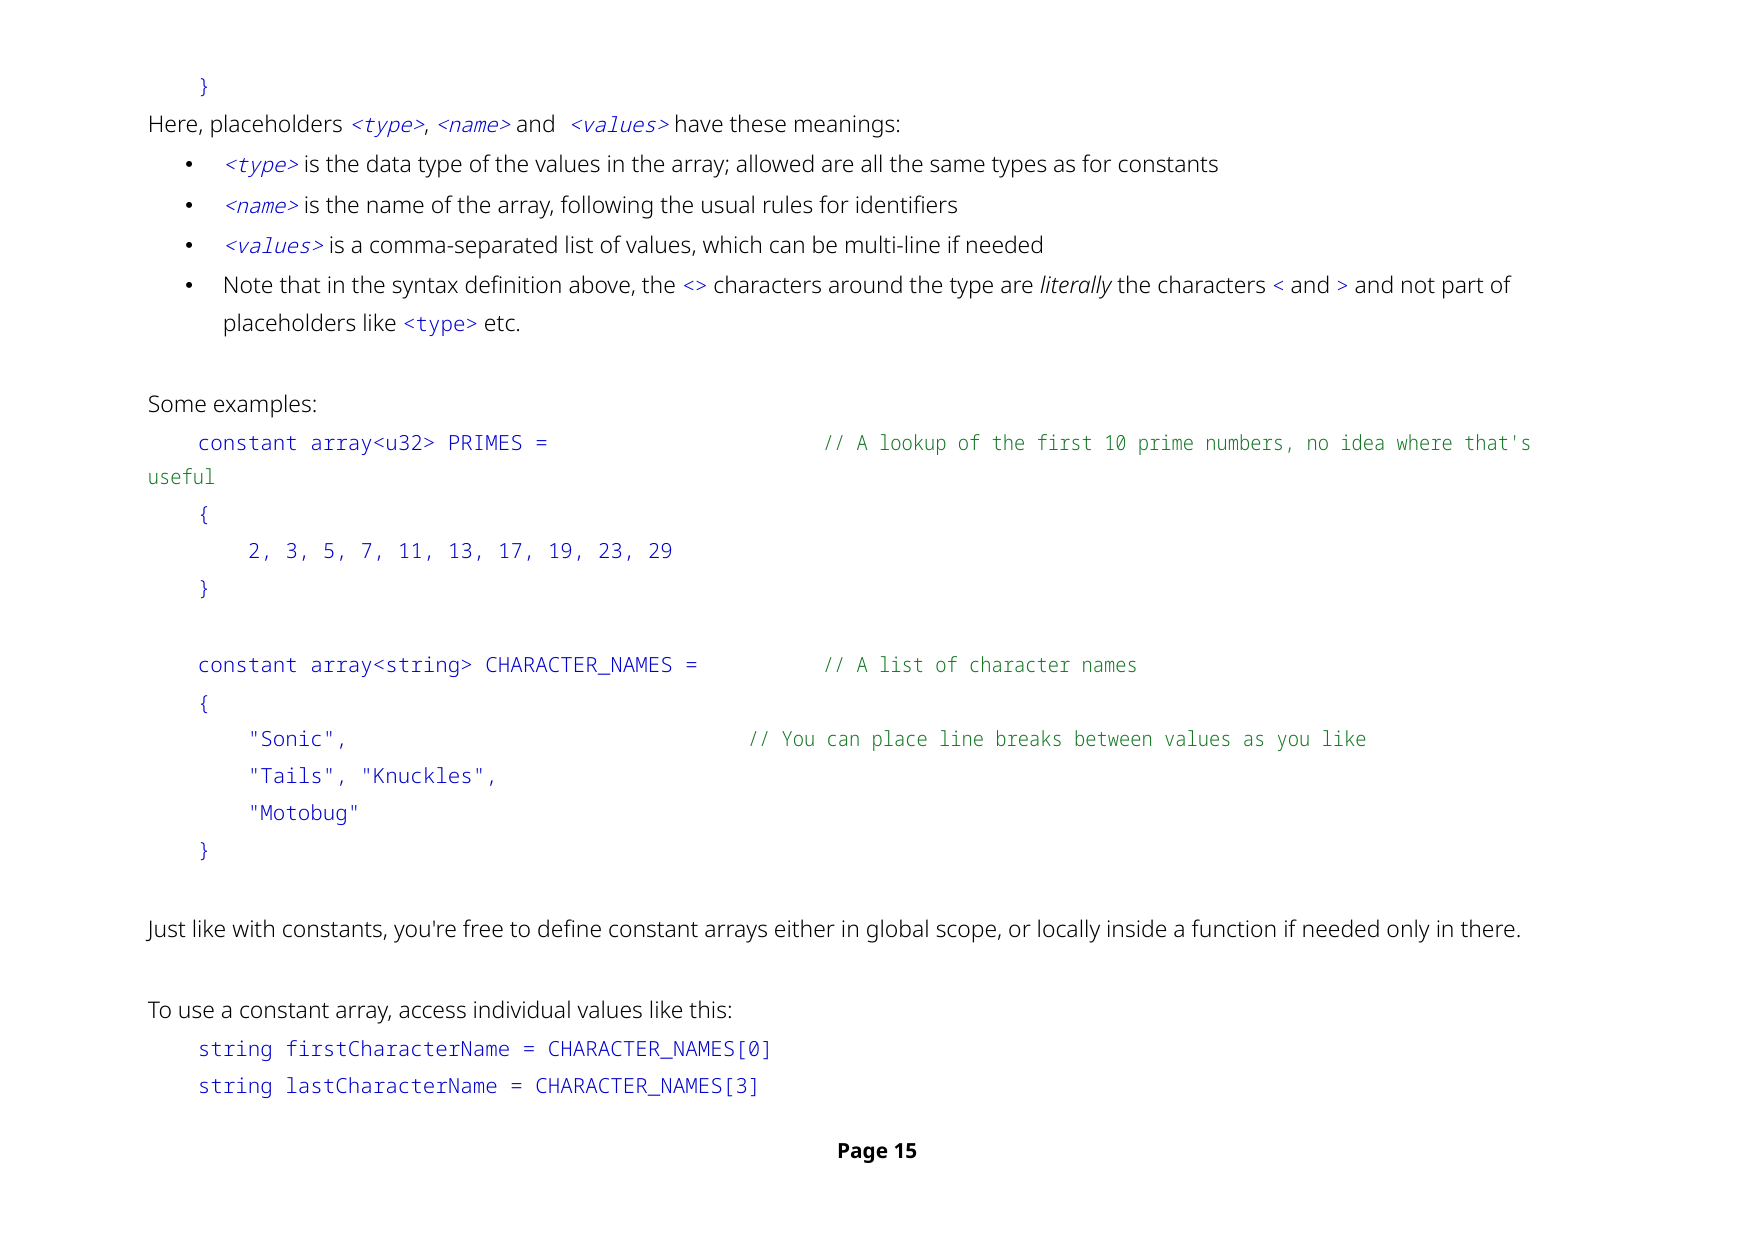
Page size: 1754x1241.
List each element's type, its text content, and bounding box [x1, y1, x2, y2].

text { [148, 499, 1606, 528]
text } [148, 573, 1606, 602]
text } [148, 836, 1606, 864]
text "Motobug" [148, 798, 1606, 827]
text "Tails", "Knuckles", [148, 762, 1606, 790]
text } [148, 71, 1606, 99]
text To use a constant array, access individual values like this: [148, 994, 1606, 1025]
text Just like with constants, you're free to define constant arrays either in global scope, or locally inside a function if needed only in there. [148, 913, 1606, 944]
text string firstCharacterName = CHARACTER_NAMES[0] [148, 1034, 1606, 1063]
text constant array<u32> PRIMES = // A lookup of the first 10 prime numbers, no idea where that's useful [148, 428, 1606, 491]
text string lastCharacterName = CHARACTER_NAMES[3] [148, 1071, 1606, 1099]
list <values> is a comma-separated list of values, which can be multi-line if needed [185, 229, 1606, 260]
text Here, placeholders <type>, <name> and <values> have these meanings: [148, 108, 1606, 139]
list <type> is the data type of the values in the array; allowed are all the same types as for constants [185, 148, 1606, 179]
text Some examples: [148, 388, 1606, 419]
list Note that in the syntax definition above, the <> characters around the type are literally the characters < and > and not part of placeholders like <type> etc. [185, 269, 1606, 338]
text { [148, 688, 1606, 716]
list <name> is the name of the array, following the usual rules for identifiers [185, 189, 1606, 220]
text "Sonic", // You can place line breaks between values as you like [148, 724, 1606, 753]
text 2, 3, 5, 7, 11, 13, 17, 19, 23, 29 [148, 536, 1606, 565]
text constant array<string> CHARACTER_NAMES = // A list of character names [148, 651, 1606, 679]
